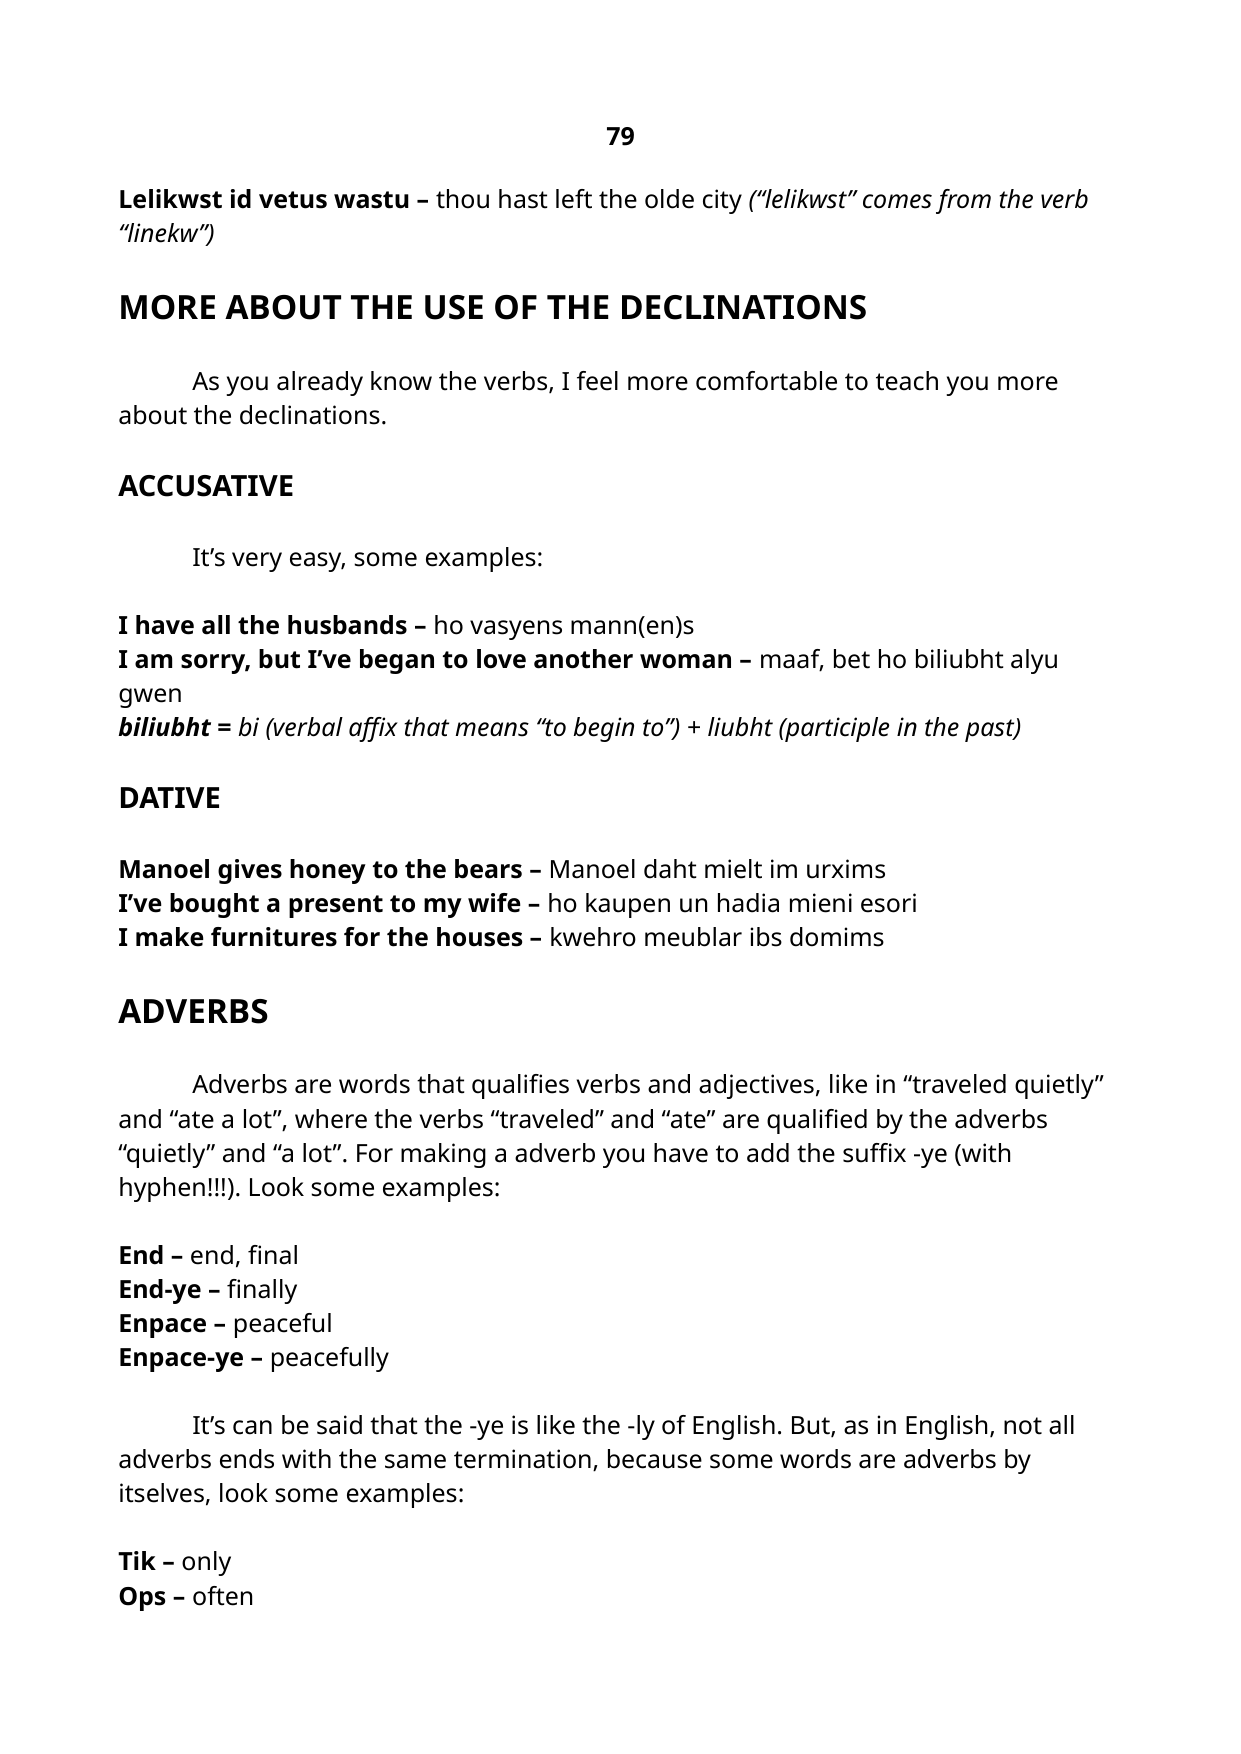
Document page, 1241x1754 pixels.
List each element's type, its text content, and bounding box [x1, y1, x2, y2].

text Adverbs are words that qualifies verbs and adjectives, like in “traveled quietly” and “ate a lot”, where the verbs “traveled” and “ate” are qualified by the adverbs “quietly” and “a lot”. For making a adverb you have to add the suffix -ye (with hyphen!!!). Look some examples: [118, 1067, 1123, 1203]
text Tik – only [118, 1544, 1123, 1578]
text I am sorry, but I’ve began to love another woman – maaf, bet ho biliubht alyu gwen [118, 641, 1123, 709]
text Manoel gives honey to the bears – Manoel daht mielt im urxims I’ve bought a present to my wife – ho kaupen un hadia mieni esori I make furnitures for the houses – kwehro meublar ibs domims [118, 851, 1123, 954]
text I have all the husbands – ho vasyens mann(en)s [118, 607, 1123, 641]
text biliubht = bi (verbal affix that means “to begin to”) + liubht (participle in the past) [118, 709, 1123, 744]
subtitle DATIVE [118, 778, 1123, 817]
text Lelikwst id vetus wastu – thou hast left the olde city (“lelikwst” comes from the verb “linekw”) [118, 182, 1123, 250]
text As you already know the verbs, I feel more comfortable to teach you more about the declinations. [118, 363, 1123, 431]
subtitle ADVERBS [118, 988, 1123, 1033]
text Enpace-ye – peacefully [118, 1340, 1123, 1374]
text It’s very easy, some examples: [118, 539, 1123, 573]
text End – end, final [118, 1237, 1123, 1272]
text Enpace – peaceful [118, 1306, 1123, 1340]
text It’s can be said that the -ye is like the -ly of English. But, as in English, not all adverbs ends with the same termination, because some words are adverbs by itselves, look some examples: [118, 1408, 1123, 1510]
subtitle MORE ABOUT THE USE OF THE DECLINATIONS [118, 284, 1123, 329]
subtitle ACCUSATIVE [118, 466, 1123, 505]
text End-ye – finally [118, 1272, 1123, 1306]
text Ops – often [118, 1578, 1123, 1612]
